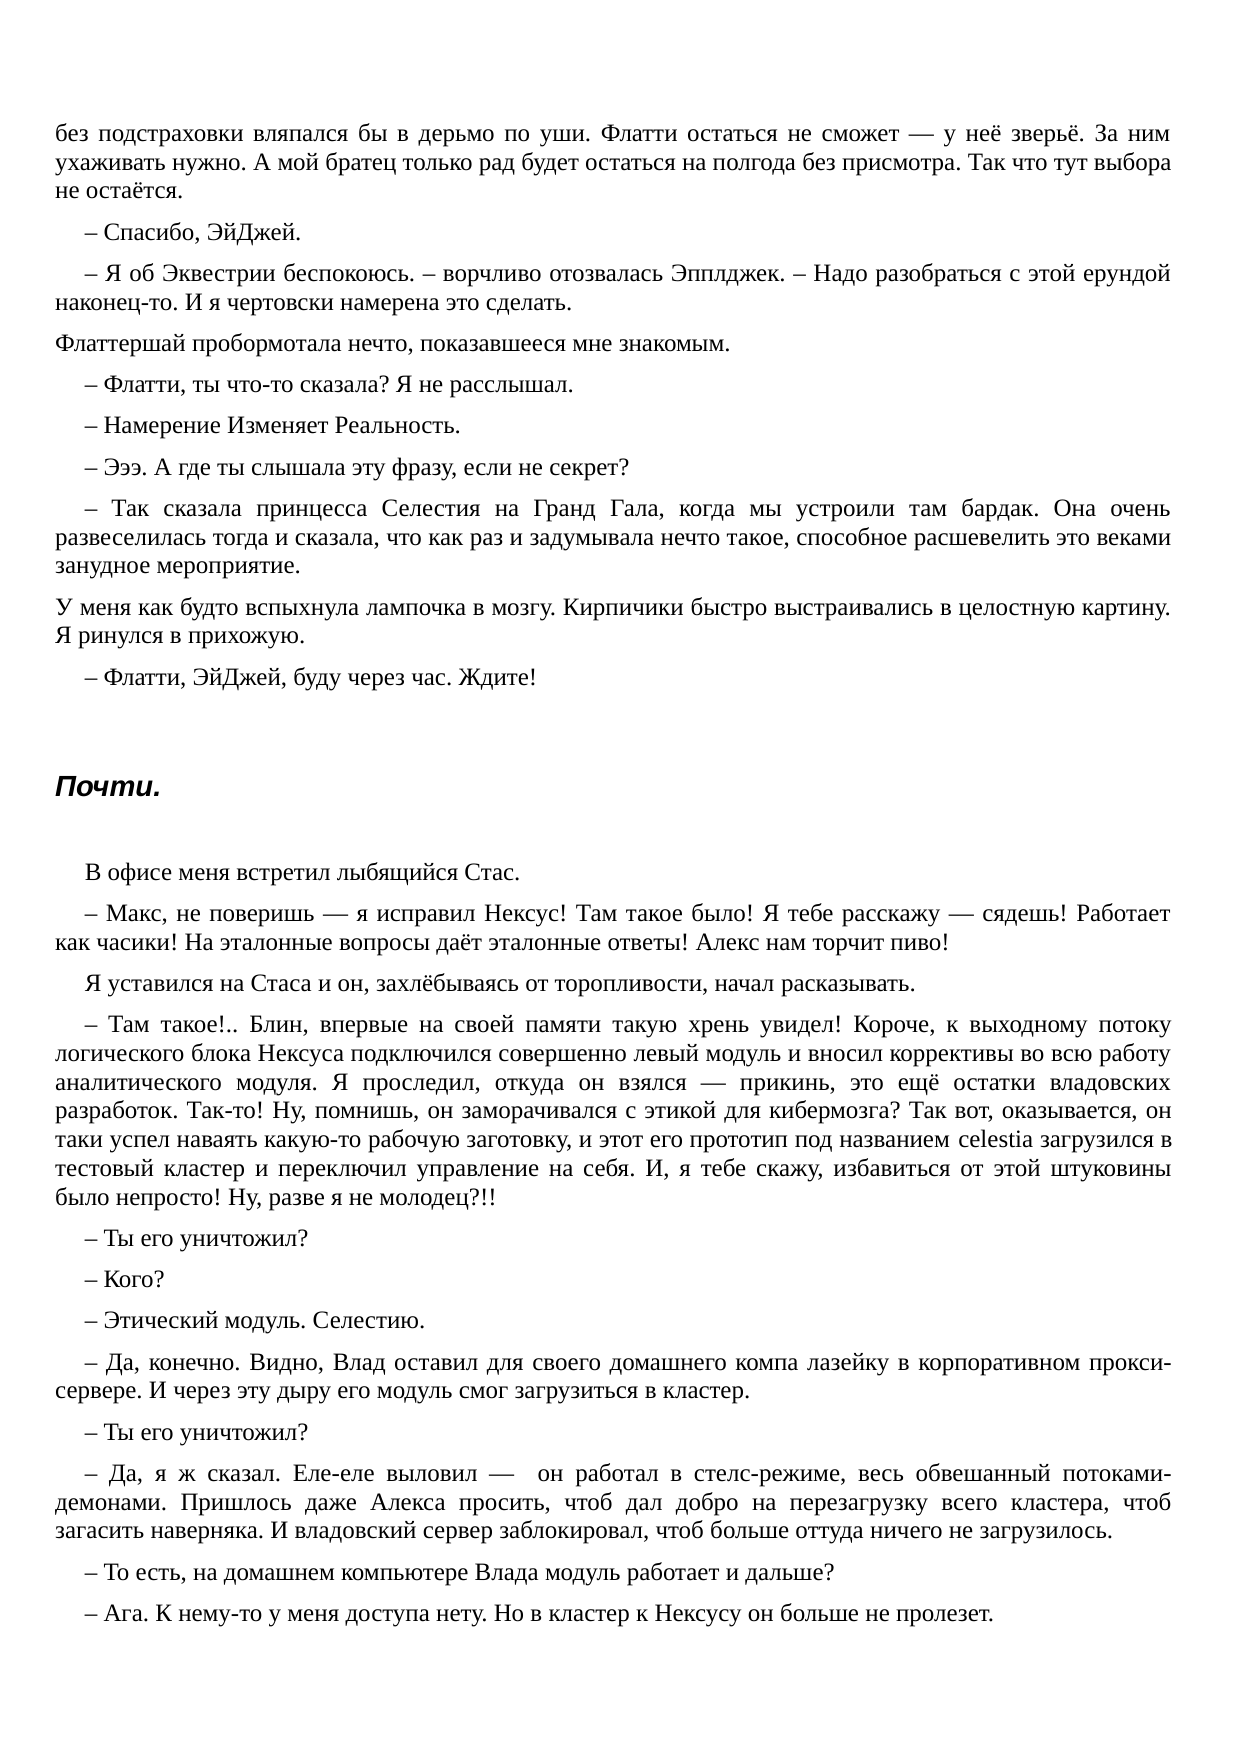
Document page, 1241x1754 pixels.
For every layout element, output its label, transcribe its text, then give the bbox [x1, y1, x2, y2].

text – То есть, на домашнем компьютере Влада модуль работает и дальше? [55, 1557, 1172, 1585]
subtitle Почти. [55, 769, 1172, 803]
text – Флатти, ЭйДжей, буду через час. Ждите! [55, 662, 1172, 691]
text В офисе меня встретил лыбящийся Стас. [55, 857, 1172, 885]
text – Там такое!.. Блин, впервые на своей памяти такую хрень увидел! Короче, к выходному потоку логического блока Нексуса подключился совершенно левый модуль и вносил коррективы во всю работу аналитического модуля. Я проследил, откуда он взялся — прикинь, это ещё остатки владовских разработок. Так-то! Ну, помнишь, он заморачивался с этикой для кибермозга? Так вот, оказывается, он таки успел наваять какую-то рабочую заготовку, и этот его прототип под названием celestia загрузился в тестовый кластер и переключил управление на себя. И, я тебе скажу, избавиться от этой штуковины было непросто! Ну, разве я не молодец?!! [55, 1009, 1172, 1210]
text – Так сказала принцесса Селестия на Гранд Гала, когда мы устроили там бардак. Она очень развеселилась тогда и сказала, что как раз и задумывала нечто такое, способное расшевелить это веками занудное мероприятие. [55, 493, 1172, 579]
list Флаттершай пробормотала нечто, показавшееся мне знакомым. [55, 328, 1172, 357]
text – Флатти, ты что-то сказала? Я не расслышал. [55, 369, 1172, 398]
text – Ты его уничтожил? [55, 1417, 1172, 1445]
text – Этический модуль. Селестию. [55, 1305, 1172, 1334]
text без подстраховки вляпался бы в дерьмо по уши. Флатти остаться не сможет — у неё зверьё. За ним ухаживать нужно. А мой братец только рад будет остаться на полгода без присмотра. Так что тут выбора не остаётся. [55, 118, 1172, 204]
text – Макс, не поверишь — я исправил Нексус! Там такое было! Я тебе расскажу — сядешь! Работает как часики! На эталонные вопросы даёт эталонные ответы! Алекс нам торчит пиво! [55, 898, 1172, 955]
text – Спасибо, ЭйДжей. [55, 217, 1172, 246]
text – Да, конечно. Видно, Влад оставил для своего домашнего компа лазейку в корпоративном прокси-сервере. И через эту дыру его модуль смог загрузиться в кластер. [55, 1347, 1172, 1404]
text – Я об Эквестрии беспокоюсь. – ворчливо отозвалась Эпплджек. – Надо разобраться с этой ерундой наконец-то. И я чертовски намерена это сделать. [55, 258, 1172, 316]
text – Намерение Изменяет Реальность. [55, 411, 1172, 439]
list У меня как будто вспыхнула лампочка в мозгу. Кирпичики быстро выстраивались в целостную картину. Я ринулся в прихожую. [55, 592, 1172, 649]
text – Эээ. А где ты слышала эту фразу, если не секрет? [55, 452, 1172, 481]
text Я уставился на Стаса и он, захлёбываясь от торопливости, начал расказывать. [55, 968, 1172, 997]
text – Ты его уничтожил? [55, 1223, 1172, 1252]
text – Да, я ж сказал. Еле-еле выловил — он работал в стелс-режиме, весь обвешанный потоками-демонами. Пришлось даже Алекса просить, чтоб дал добро на перезагрузку всего кластера, чтоб загасить наверняка. И владовский сервер заблокировал, чтоб больше оттуда ничего не загрузилось. [55, 1458, 1172, 1544]
text – Ага. К нему-то у меня доступа нету. Но в кластер к Нексусу он больше не пролезет. [55, 1598, 1172, 1627]
text – Кого? [55, 1264, 1172, 1293]
